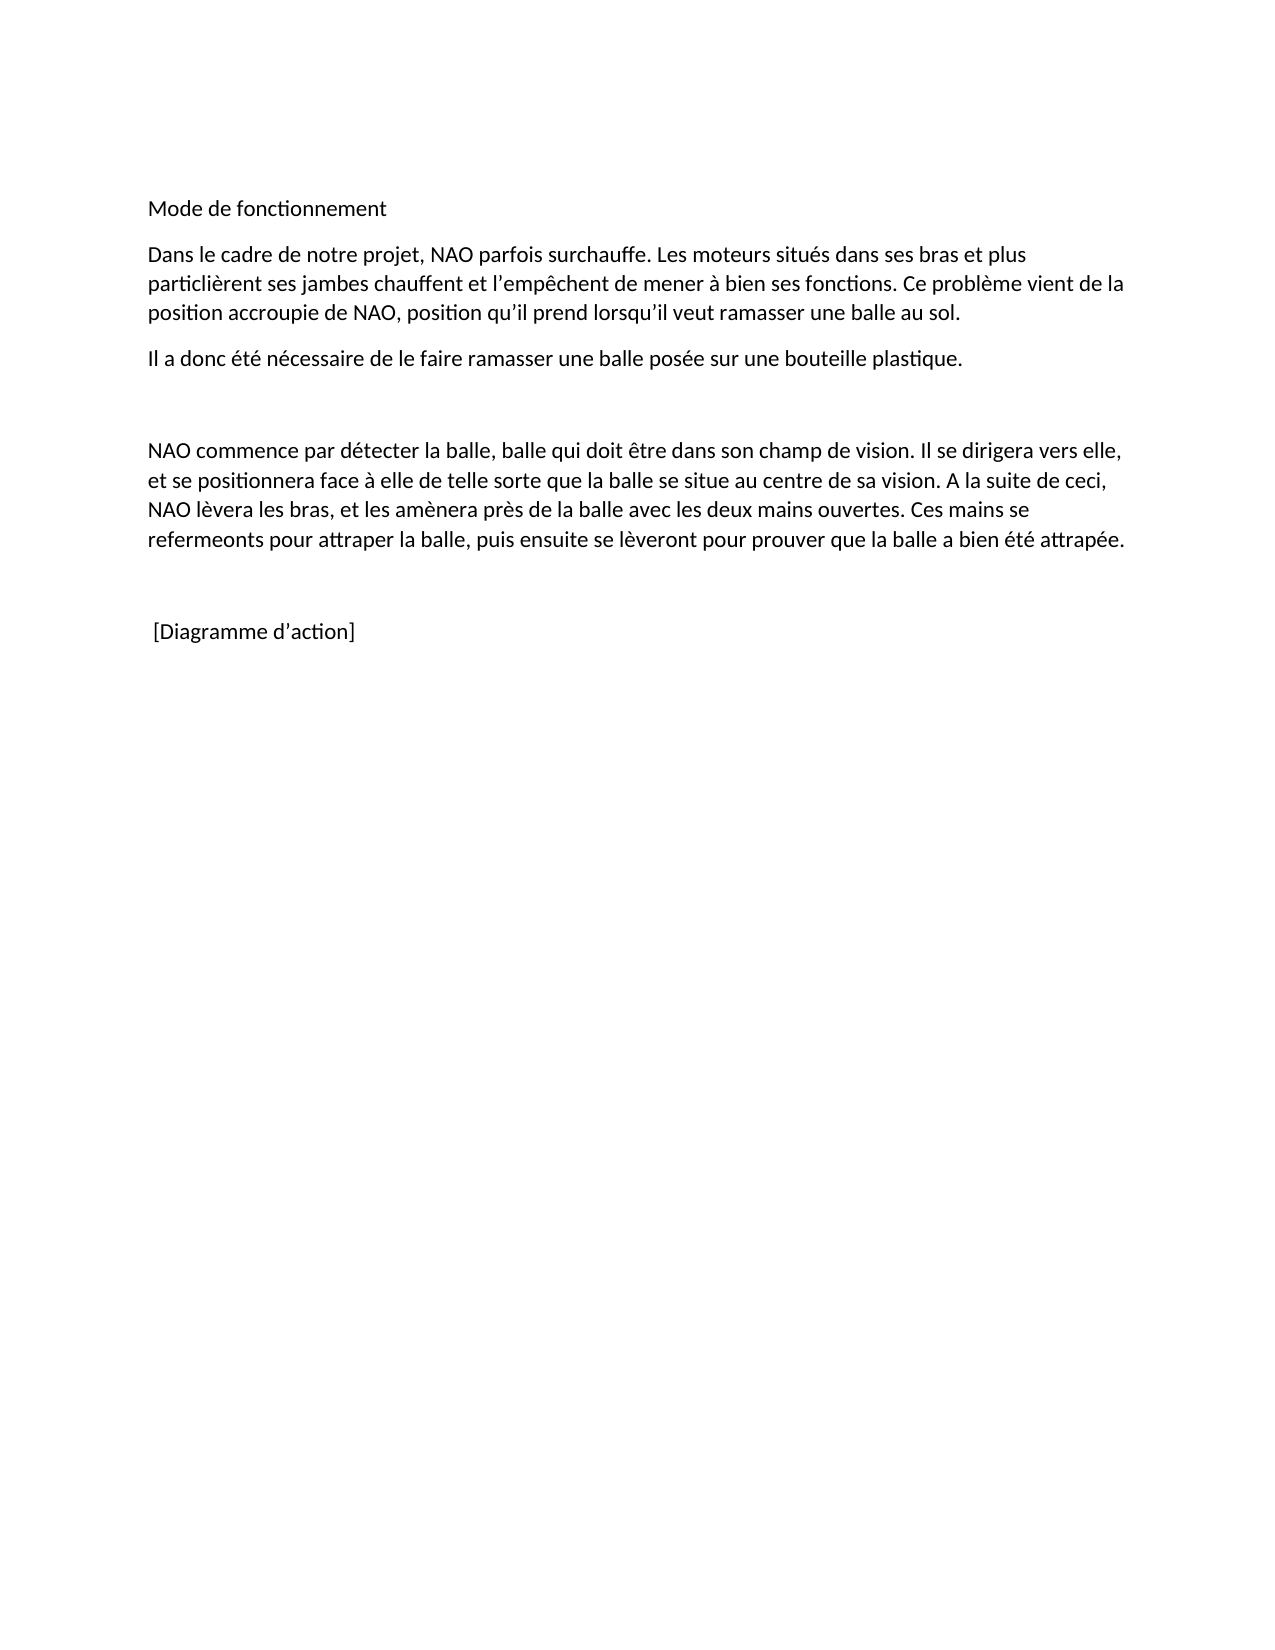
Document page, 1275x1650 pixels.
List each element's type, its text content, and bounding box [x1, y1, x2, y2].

text Dans le cadre de notre projet, NAO parfois surchauffe. Les moteurs situés dans ses bras et plus particlièrent ses jambes chauffent et l’empêchent de mener à bien ses fonctions. Ce problème vient de la position accroupie de NAO, position qu’il prend lorsqu’il veut ramasser une balle au sol. [148, 240, 1127, 326]
text NAO commence par détecter la balle, balle qui doit être dans son champ de vision. Il se dirigera vers elle, et se positionnera face à elle de telle sorte que la balle se situe au centre de sa vision. A la suite de ceci, NAO lèvera les bras, et les amènera près de la balle avec les deux mains ouvertes. Ces mains se refermeonts pour attraper la balle, puis ensuite se lèveront pour prouver que la balle a bien été attrapée. [148, 437, 1127, 553]
text Il a donc été nécessaire de le faire ramasser une balle posée sur une bouteille plastique. [148, 344, 1127, 372]
text [Diagramme d’action] [148, 617, 1127, 645]
text Mode de fonctionnement [148, 194, 1127, 222]
